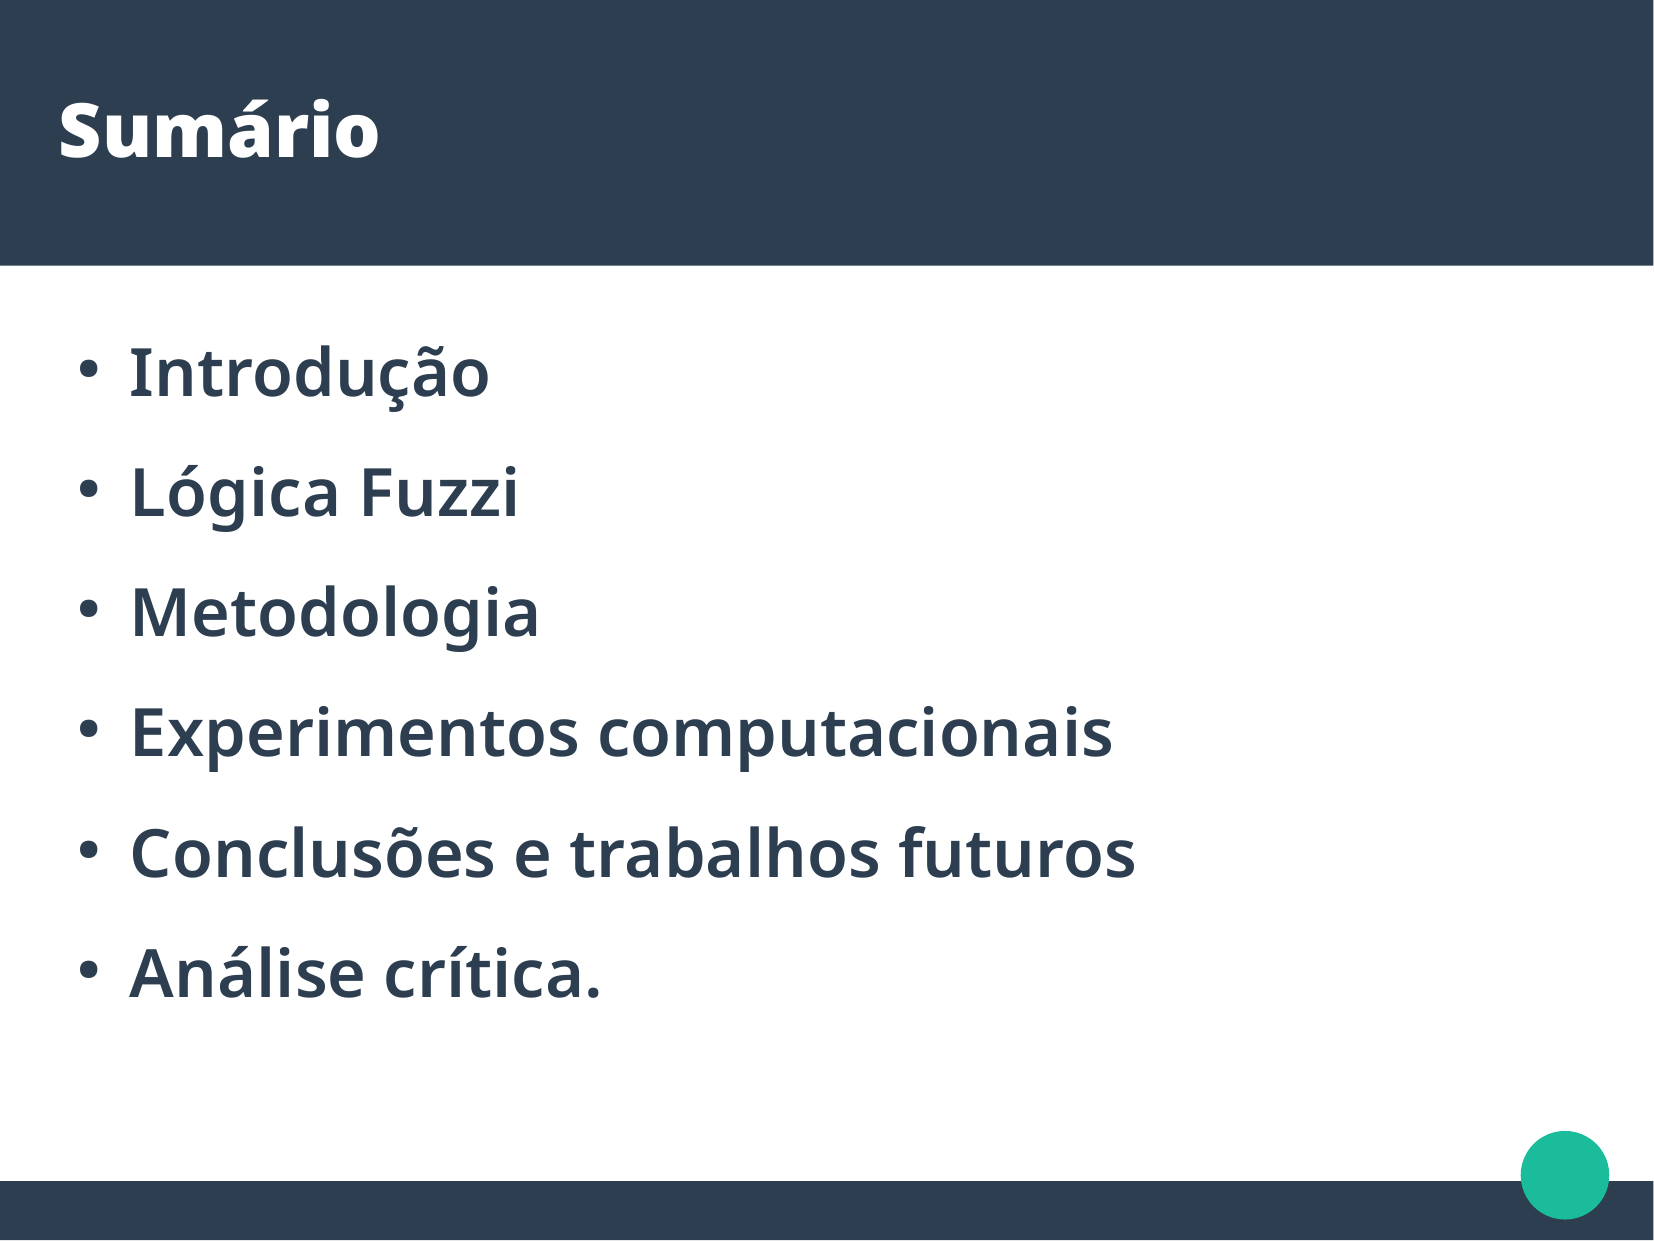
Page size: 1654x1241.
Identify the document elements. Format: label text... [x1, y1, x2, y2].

title Sumário [59, 49, 1595, 207]
list Introdução Lógica Fuzzi Metodologia Experimentos computacionais Conclusões e trabalhos futuros Análise crítica. [59, 324, 1595, 1152]
